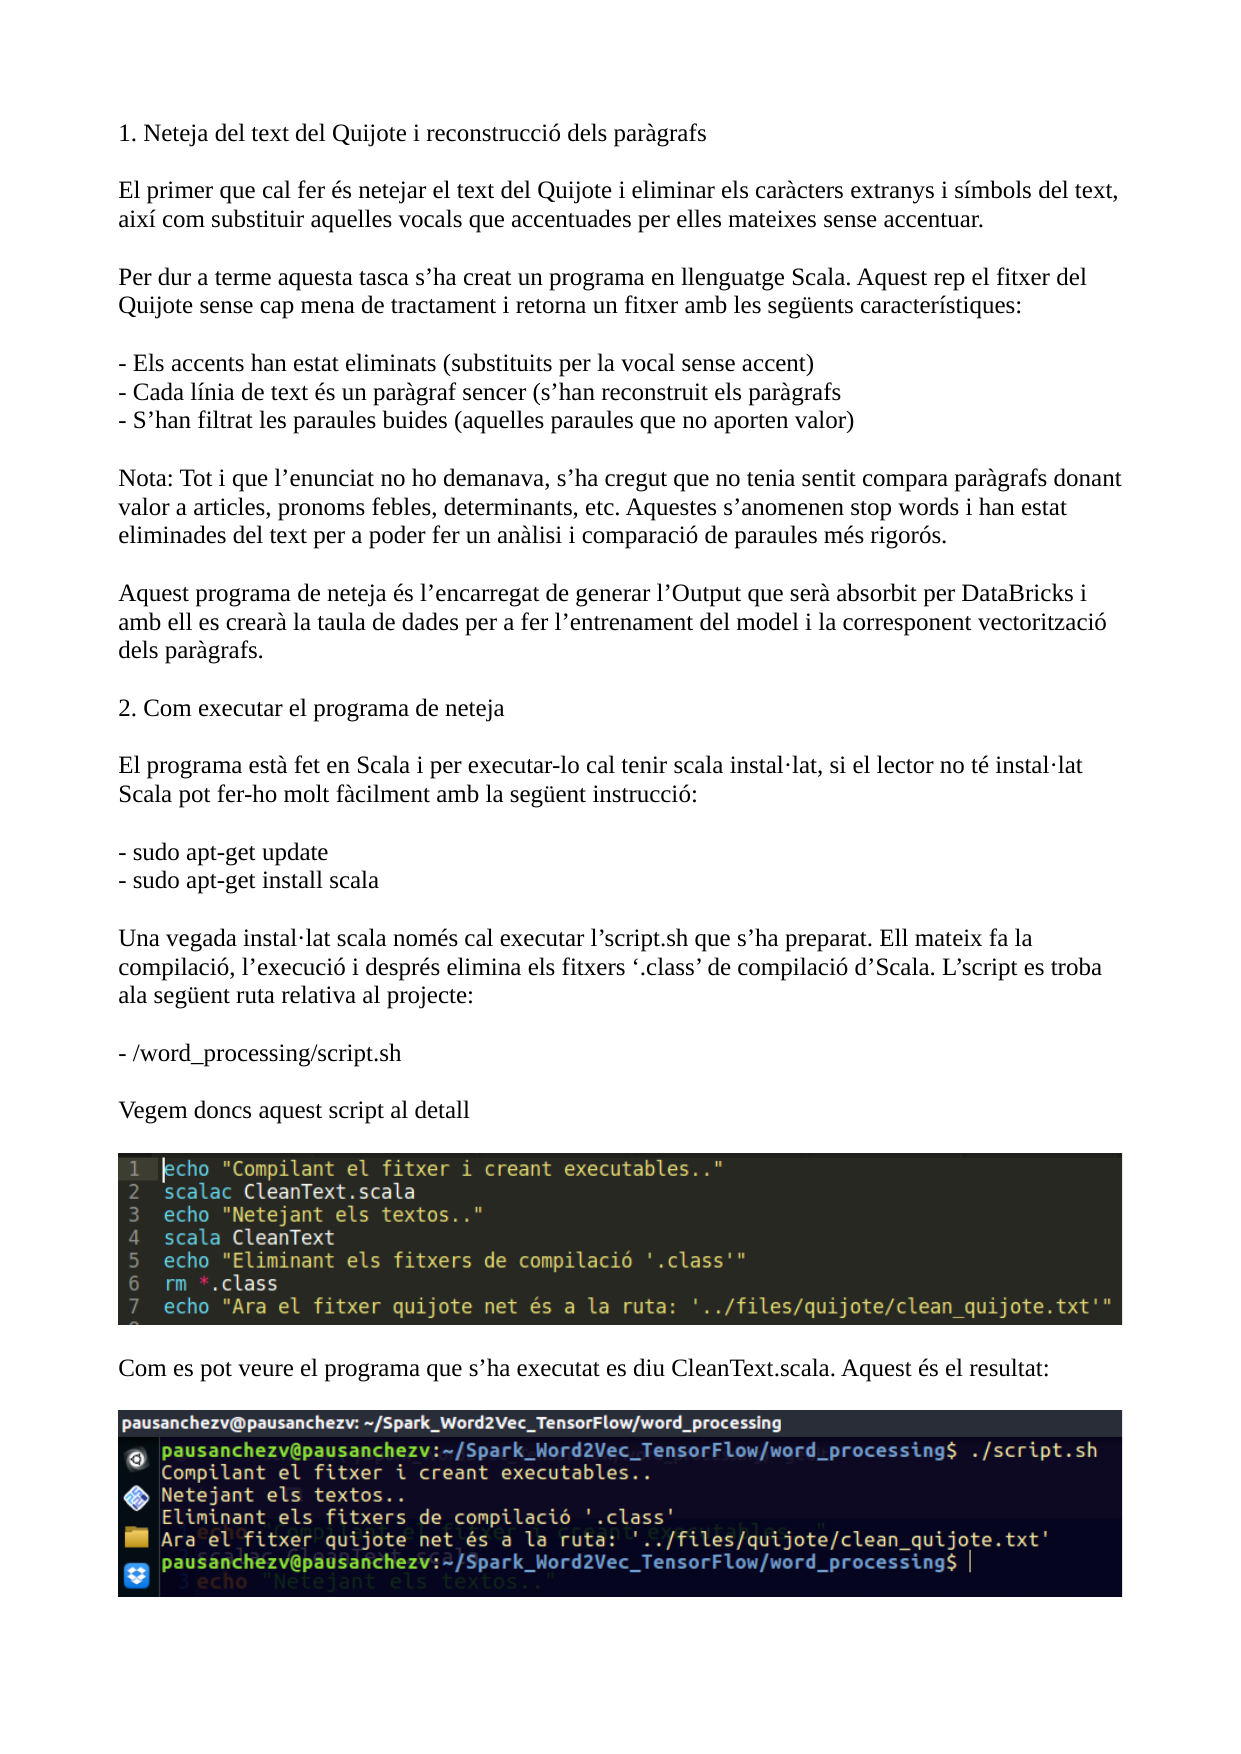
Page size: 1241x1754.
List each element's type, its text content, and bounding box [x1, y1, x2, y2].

text El programa està fet en Scala i per executar-lo cal tenir scala instal·lat, si el lector no té instal·lat Scala pot fer-ho molt fàcilment amb la següent instrucció: [118, 751, 1122, 808]
text Nota: Tot i que l’enunciat no ho demanava, s’ha cregut que no tenia sentit compara paràgrafs donant valor a articles, pronoms febles, determinants, etc. Aquestes s’anomenen stop words i han estat eliminades del text per a poder fer un anàlisi i comparació de paraules més rigorós. [118, 463, 1122, 549]
picture [118, 1153, 1123, 1325]
text Una vegada instal·lat scala només cal executar l’script.sh que s’ha preparat. Ell mateix fa la compilació, l’execució i després elimina els fitxers ‘.class’ de compilació d’Scala. L’script es troba ala següent ruta relativa al projecte: [118, 923, 1122, 1009]
text Per dur a terme aquesta tasca s’ha creat un programa en llenguatge Scala. Aquest rep el fitxer del Quijote sense cap mena de tractament i retorna un fitxer amb les següents característiques: [118, 262, 1122, 319]
text Vegem doncs aquest script al detall [118, 1096, 1122, 1124]
picture [118, 1410, 1123, 1597]
text - /word_processing/script.sh [118, 1038, 1122, 1067]
text - Els accents han estat eliminats (substituits per la vocal sense accent) [118, 348, 1122, 377]
text Aquest programa de neteja és l’encarregat de generar l’Output que serà absorbit per DataBricks i amb ell es crearà la taula de dades per a fer l’entrenament del model i la corresponent vectorització dels paràgrafs. [118, 578, 1122, 664]
text - sudo apt-get install scala [118, 866, 1122, 894]
text - Cada línia de text és un paràgraf sencer (s’han reconstruit els paràgrafs [118, 377, 1122, 406]
text - S’han filtrat les paraules buides (aquelles paraules que no aporten valor) [118, 406, 1122, 434]
text Com es pot veure el programa que s’ha executat es diu CleanText.scala. Aquest és el resultat: [118, 1353, 1122, 1382]
text - sudo apt-get update [118, 837, 1122, 866]
text El primer que cal fer és netejar el text del Quijote i eliminar els caràcters extranys i símbols del text, així com substituir aquelles vocals que accentuades per elles mateixes sense accentuar. [118, 176, 1122, 233]
text 1. Neteja del text del Quijote i reconstrucció dels paràgrafs [118, 118, 1122, 147]
text 2. Com executar el programa de neteja [118, 693, 1122, 722]
